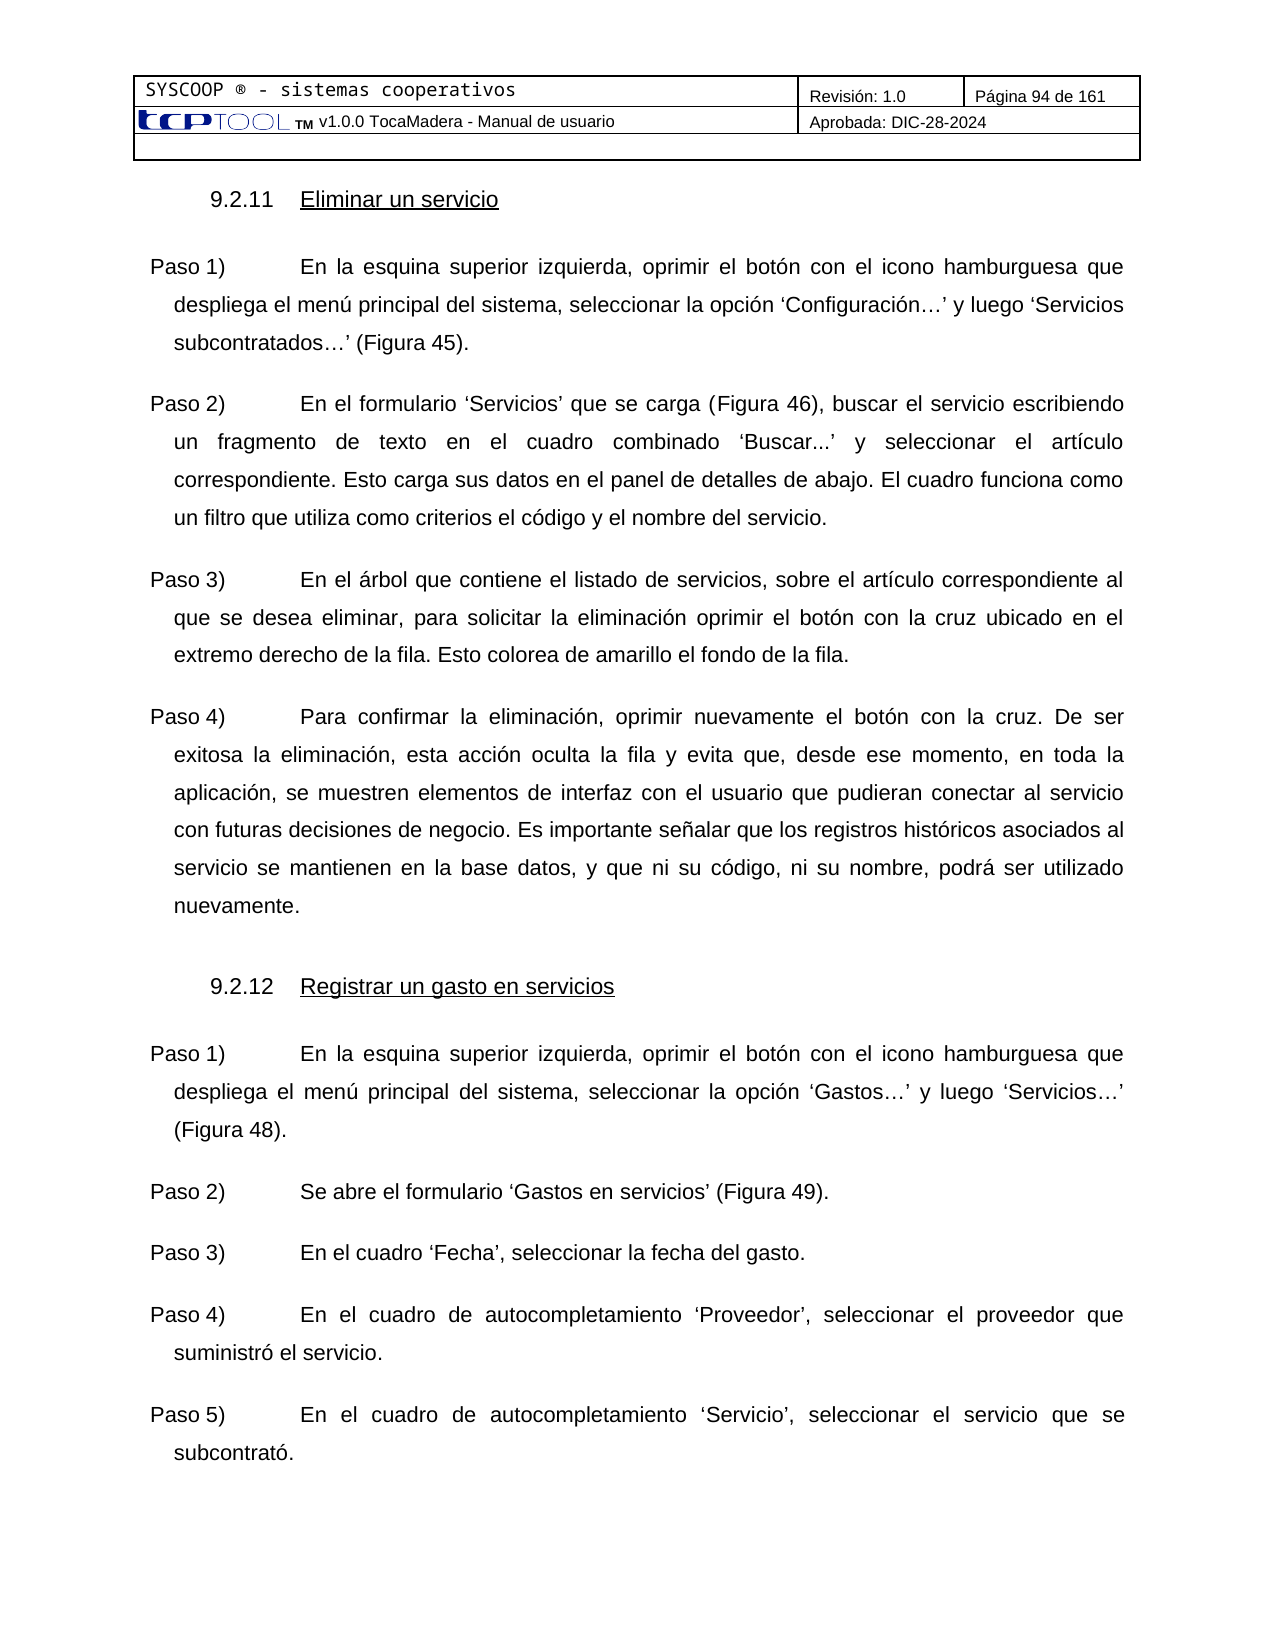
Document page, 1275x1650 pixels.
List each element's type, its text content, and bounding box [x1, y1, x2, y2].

list Para confirmar la eliminación, oprimir nuevamente el botón con la cruz. De ser exitosa la eliminación, esta acción oculta la fila y evita que, desde ese momento, en toda la aplicación, se muestren elementos de interfaz con el usuario que pudieran conectar al servicio con futuras decisiones de negocio. Es importante señalar que los registros históricos asociados al servicio se mantienen en la base datos, y que ni su código, ni su nombre, podrá ser utilizado nuevamente. [150, 704, 1125, 918]
list En la esquina superior izquierda, oprimir el botón con el icono hamburguesa que despliega el menú principal del sistema, seleccionar la opción ‘Gastos…’ y luego ‘Servicios…’ (Figura 48). [150, 1041, 1125, 1142]
list En el cuadro de autocompletamiento ‘Servicio’, seleccionar el servicio que se subcontrató. [150, 1402, 1125, 1465]
subtitle Registrar un gasto en servicios [210, 973, 1125, 999]
list En el formulario ‘Servicios’ que se carga (Figura 46), buscar el servicio escribiendo un fragmento de texto en el cuadro combinado ‘Buscar...’ y seleccionar el artículo correspondiente. Esto carga sus datos en el panel de detalles de abajo. El cuadro funciona como un filtro que utiliza como criterios el código y el nombre del servicio. [150, 391, 1125, 530]
picture [138, 110, 290, 130]
subtitle Eliminar un servicio [210, 186, 1125, 212]
list En el cuadro ‘Fecha’, seleccionar la fecha del gasto. [150, 1240, 1125, 1266]
list En el cuadro de autocompletamiento ‘Proveedor’, seleccionar el proveedor que suministró el servicio. [150, 1302, 1125, 1365]
list En la esquina superior izquierda, oprimir el botón con el icono hamburguesa que despliega el menú principal del sistema, seleccionar la opción ‘Configuración…’ y luego ‘Servicios subcontratados…’ (Figura 45). [150, 254, 1125, 355]
list Se abre el formulario ‘Gastos en servicios’ (Figura 49). [150, 1178, 1125, 1204]
list En el árbol que contiene el listado de servicios, sobre el artículo correspondiente al que se desea eliminar, para solicitar la eliminación oprimir el botón con la cruz ubicado en el extremo derecho de la fila. Esto colorea de amarillo el fondo de la fila. [150, 567, 1125, 667]
